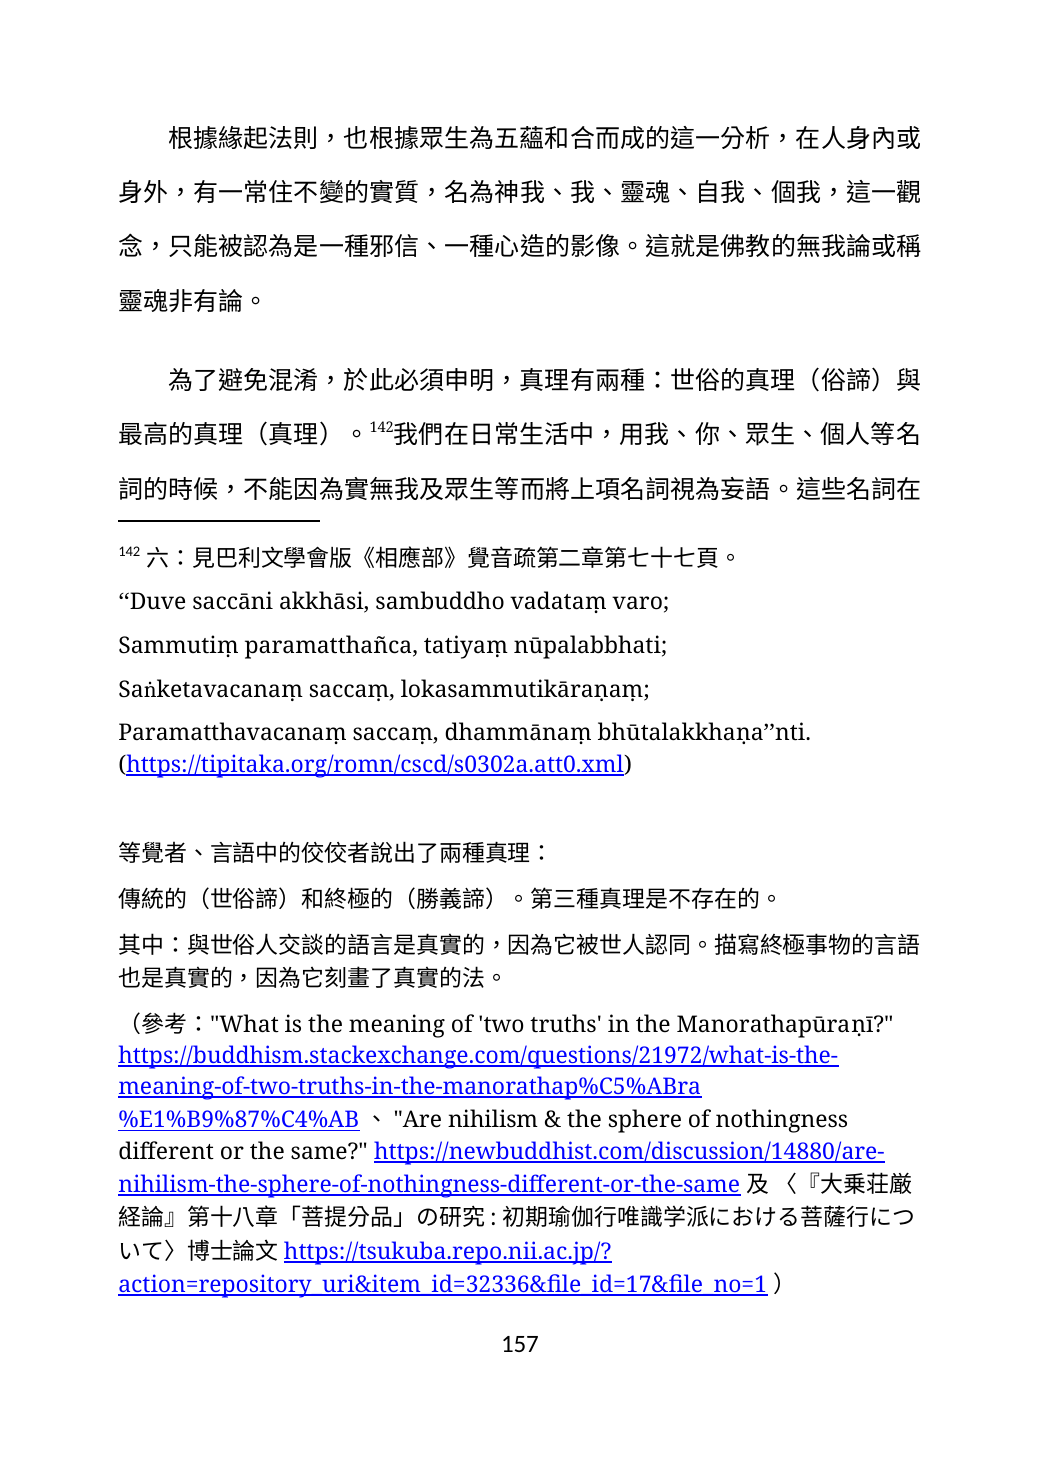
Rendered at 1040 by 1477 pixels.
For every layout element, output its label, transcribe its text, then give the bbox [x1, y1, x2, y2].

text 傳統的（世俗諦）和終極的（勝義諦）。第三種真理是不存在的。 [118, 881, 921, 914]
text 根據緣起法則，也根據眾生為五蘊和合而成的這一分析，在人身內或身外，有一常住不變的實質，名為神我、我、靈魂、自我、個我，這一觀念，只能被認為是一種邪信、一種心造的影像。這就是佛教的無我論或稱靈魂非有論。 [118, 118, 921, 317]
text Sammutiṃ paramatthañca, tatiyaṃ nūpalabbhati; [118, 629, 921, 660]
text Paramatthavacanaṃ saccaṃ, dhammānaṃ bhūtalakkhaṇa’’nti. (https://tipitaka.org/romn/cscd/s0302a.att0.xml) [118, 716, 921, 779]
text 為了避免混淆，於此必須申明，真理有兩種：世俗的真理（俗諦）與最高的真理（真理）。我們在日常生活中，用我、你、眾生、個人等名詞的時候，不能因為實無我及眾生等而將上項名詞視為妄語。這些名詞在 [118, 361, 921, 506]
text Saṅketavacanaṃ saccaṃ, lokasammutikāraṇaṃ; [118, 673, 921, 704]
text ‘‘Duve saccāni akkhāsi, sambuddho vadataṃ varo; [118, 585, 921, 616]
text 等覺者、言語中的佼佼者說出了兩種真理： [118, 835, 921, 868]
text 其中：與世俗人交談的語言是真實的，因為它被世人認同。描寫終極事物的言語也是真實的，因為它刻畫了真實的法。 [118, 927, 921, 993]
text （參考："What is the meaning of 'two truths' in the Manorathapūraṇī?" https://buddhism.stackexchange.com/questions/21972/what-is-the-meaning-of-two-truths-in-the-manorathap%C5%ABra%E1%B9%87%C4%AB 、 "Are nihilism & the sphere of nothingness different or the same?" https://newbuddhist.com/discussion/14880/are-nihilism-the-sphere-of-nothingness-different-or-the-same 及 〈『大乗荘厳経論』第十八章「菩提分品」の研究 : 初期瑜伽行唯識学派における菩薩行について〉博士論文 https://tsukuba.repo.nii.ac.jp/?action=repository_uri&item_id=32336&file_id=17&file_no=1 ） [118, 1006, 921, 1299]
text 六：見巴利文學會版《相應部》覺音疏第二章第七十七頁。 [118, 539, 921, 573]
